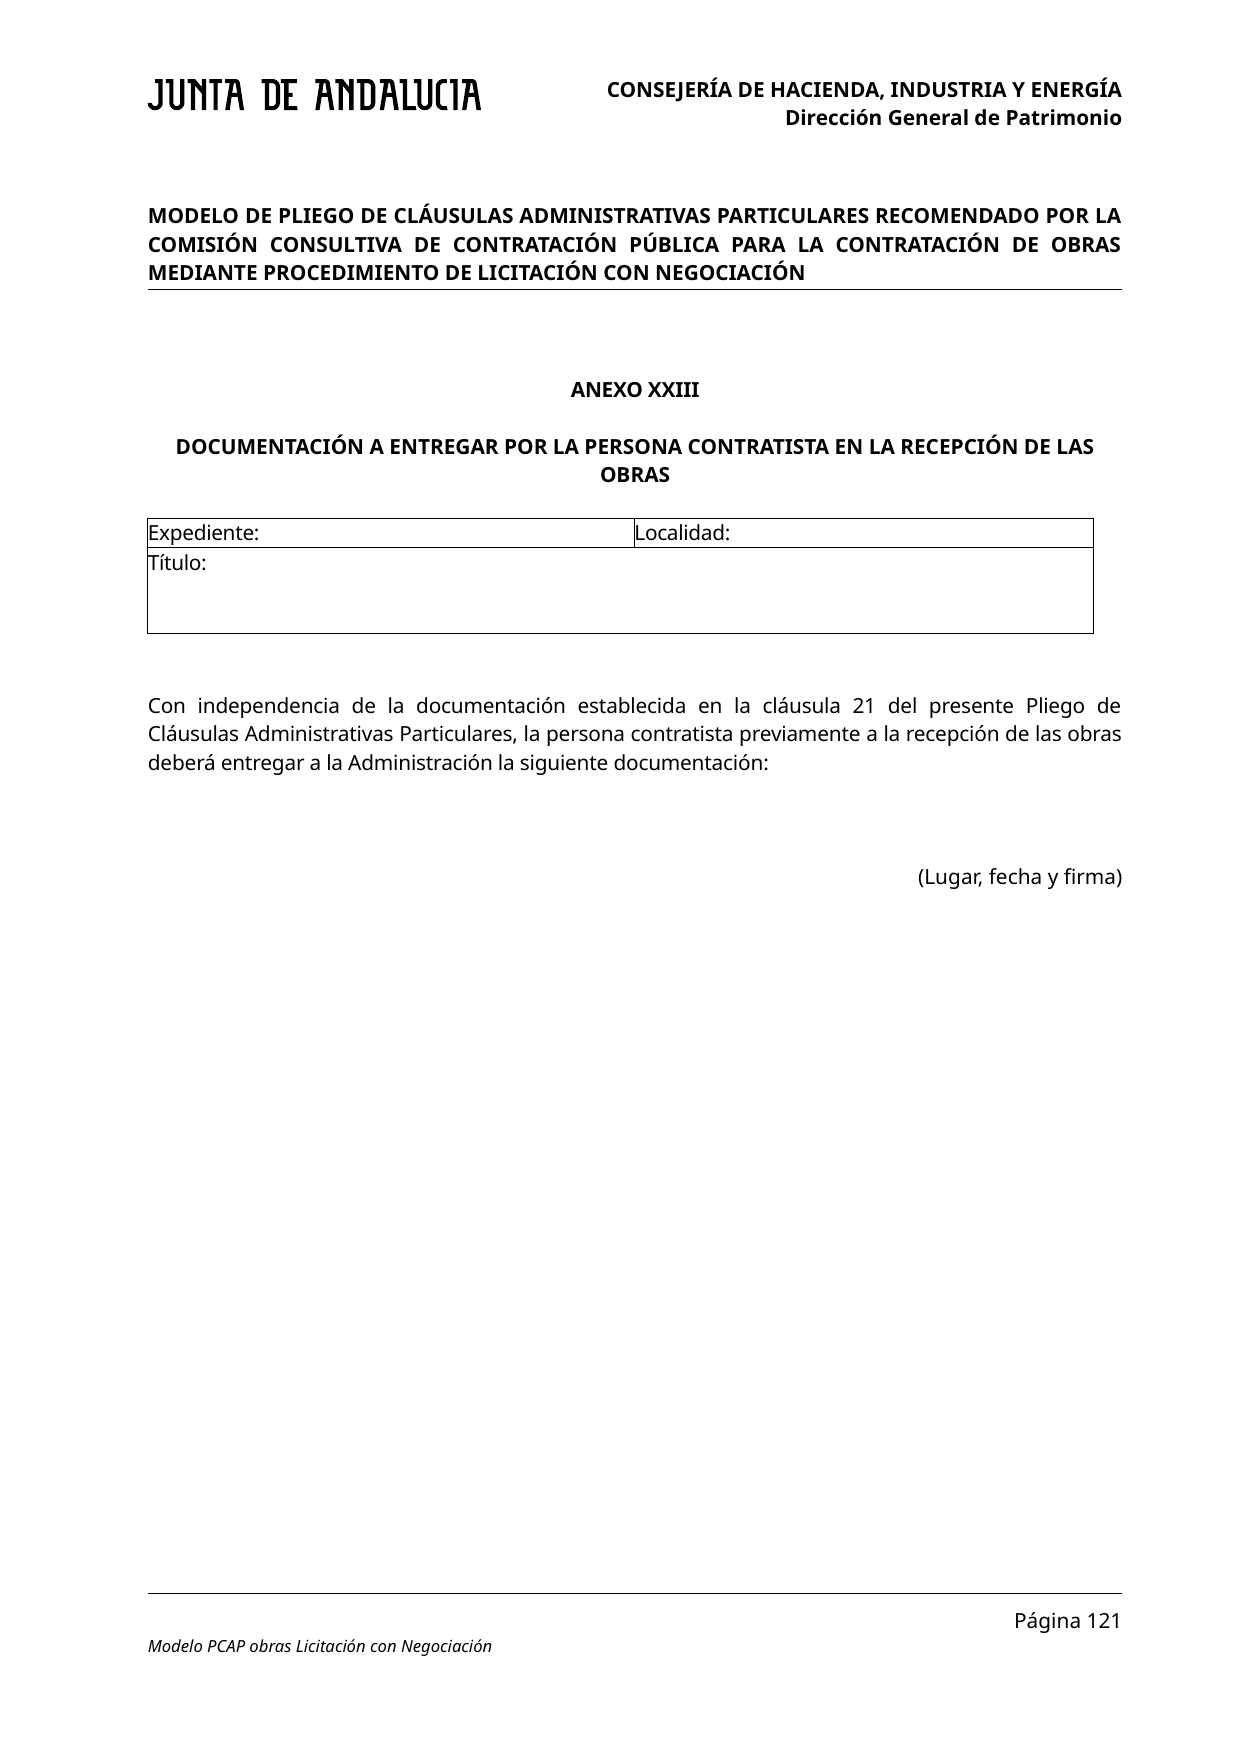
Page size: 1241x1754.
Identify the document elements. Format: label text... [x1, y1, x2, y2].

table_header [324, 519, 634, 547]
text DOCUMENTACIÓN A ENTREGAR POR LA PERSONA CONTRATISTA EN LA RECEPCIÓN DE LAS OBRAS [148, 432, 1122, 489]
text ANEXO XXIII [148, 375, 1122, 404]
table_cell Título: [148, 548, 324, 633]
text MODELO DE PLIEGO DE CLÁUSULAS ADMINISTRATIVAS PARTICULARES RECOMENDADO POR LA COMISIÓN CONSULTIVA DE CONTRATACIÓN PÚBLICA PARA LA CONTRATACIÓN DE OBRAS MEDIANTE PROCEDIMIENTO DE LICITACIÓN CON NEGOCIACIÓN [148, 201, 1122, 289]
table_header Localidad: [635, 519, 767, 547]
table_header [767, 519, 1093, 547]
table_cell [324, 548, 1093, 633]
text (Lugar, fecha y firma) [148, 862, 1122, 890]
table_header Expediente: [148, 519, 324, 547]
text Con independencia de la documentación establecida en la cláusula 21 del presente Pliego de Cláusulas Administrativas Particulares, la persona contratista previamente a la recepción de las obras deberá entregar a la Administración la siguiente documentación: [148, 691, 1122, 776]
